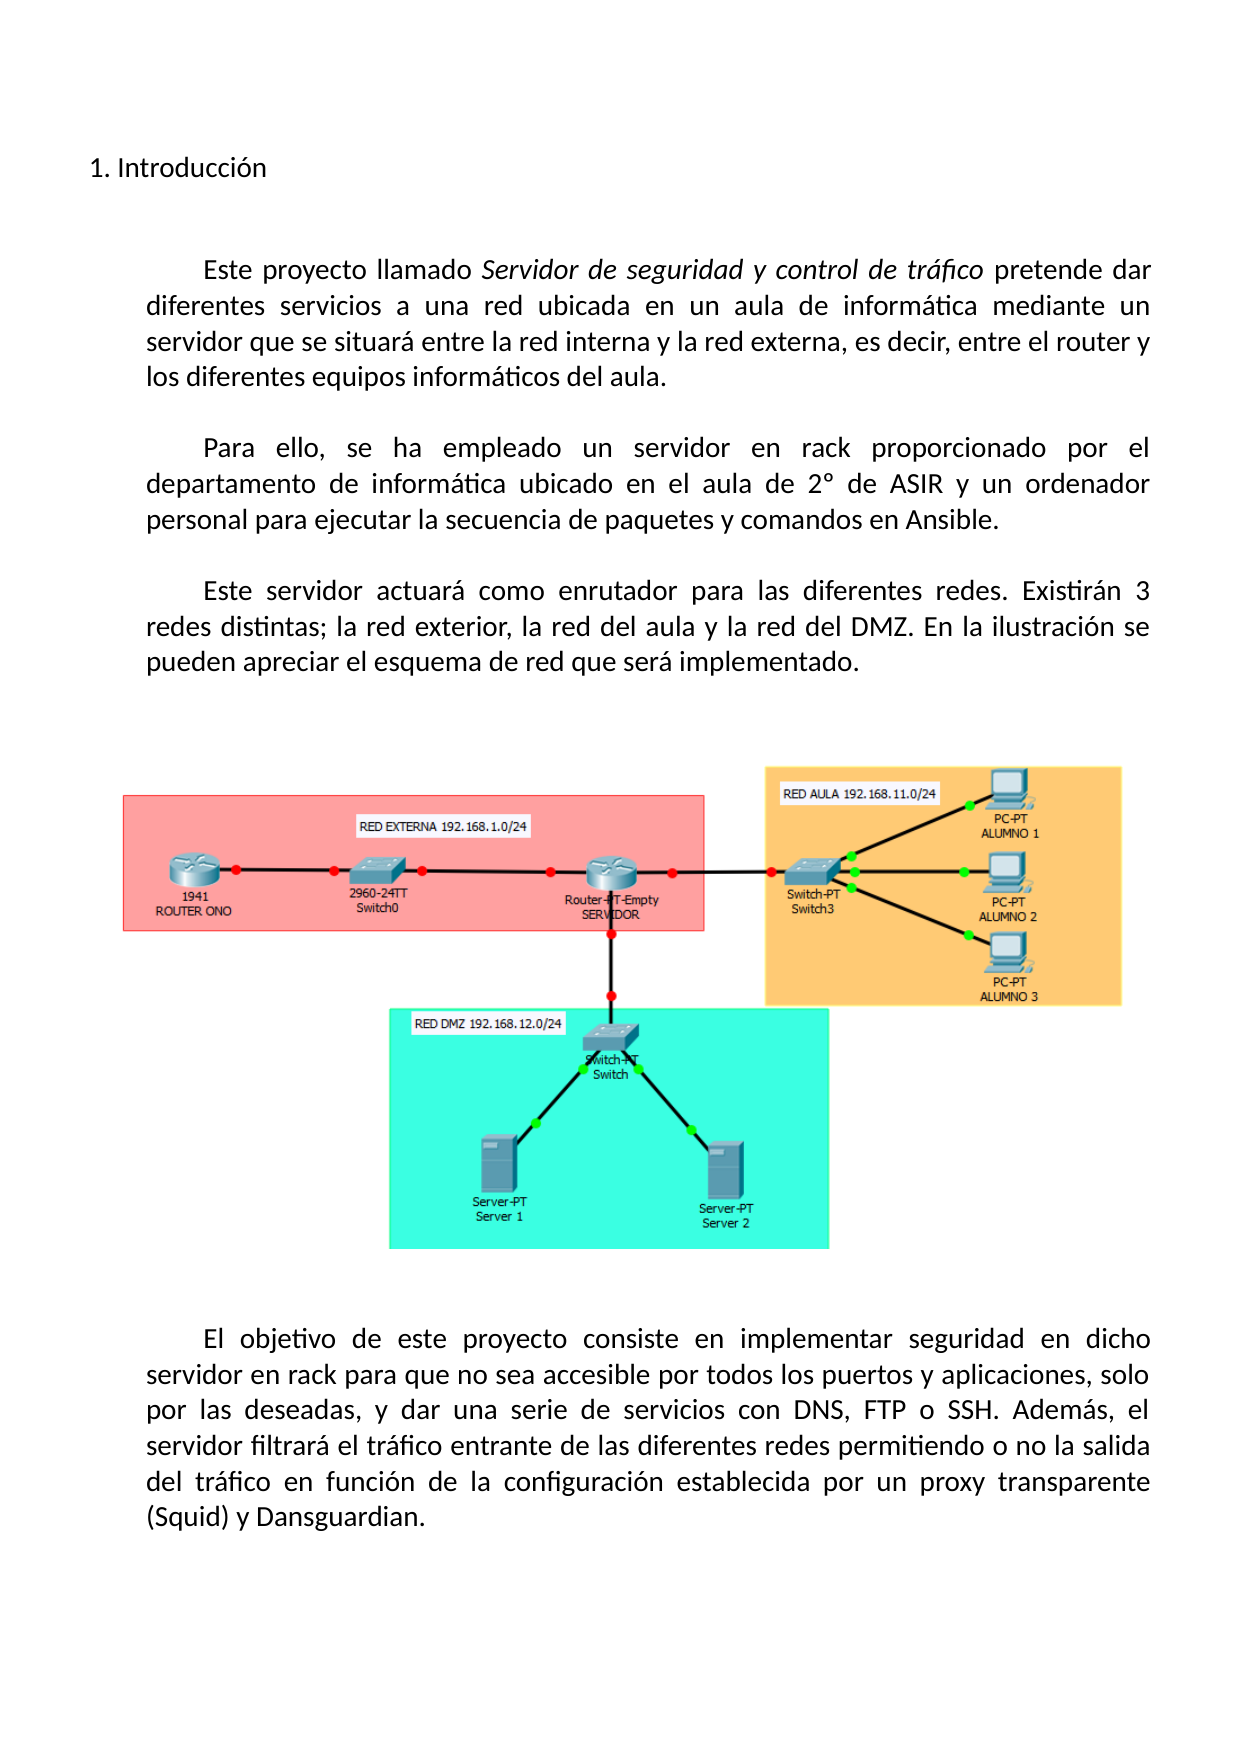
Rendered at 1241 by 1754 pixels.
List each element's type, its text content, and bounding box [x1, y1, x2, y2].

text El objetivo de este proyecto consiste en implementar seguridad en dicho servidor en rack para que no sea accesible por todos los puertos y aplicaciones, solo por las deseadas, y dar una serie de servicios con DNS, FTP o SSH. Además, el servidor filtrará el tráfico entrante de las diferentes redes permitiendo o no la salida del tráfico en función de la configuración establecida por un proxy transparente (Squid) y Dansguardian. [146, 1320, 1152, 1534]
text Para ello, se ha empleado un servidor en rack proporcionado por el departamento de informática ubicado en el aula de 2º de ASIR y un ordenador personal para ejecutar la secuencia de paquetes y comandos en Ansible. [146, 429, 1152, 536]
text 1. Introducción [88, 149, 1152, 185]
text Este servidor actuará como enrutador para las diferentes redes. Existirán 3 redes distintas; la red exterior, la red del aula y la red del DMZ. En la ilustración se pueden apreciar el esquema de red que será implementado. [146, 572, 1152, 679]
text Este proyecto llamado Servidor de seguridad y control de tráfico pretende dar diferentes servicios a una red ubicada en un aula de informática mediante un servidor que se situará entre la red interna y la red externa, es decir, entre el router y los diferentes equipos informáticos del aula. [146, 251, 1152, 394]
picture [88, 750, 1152, 1249]
